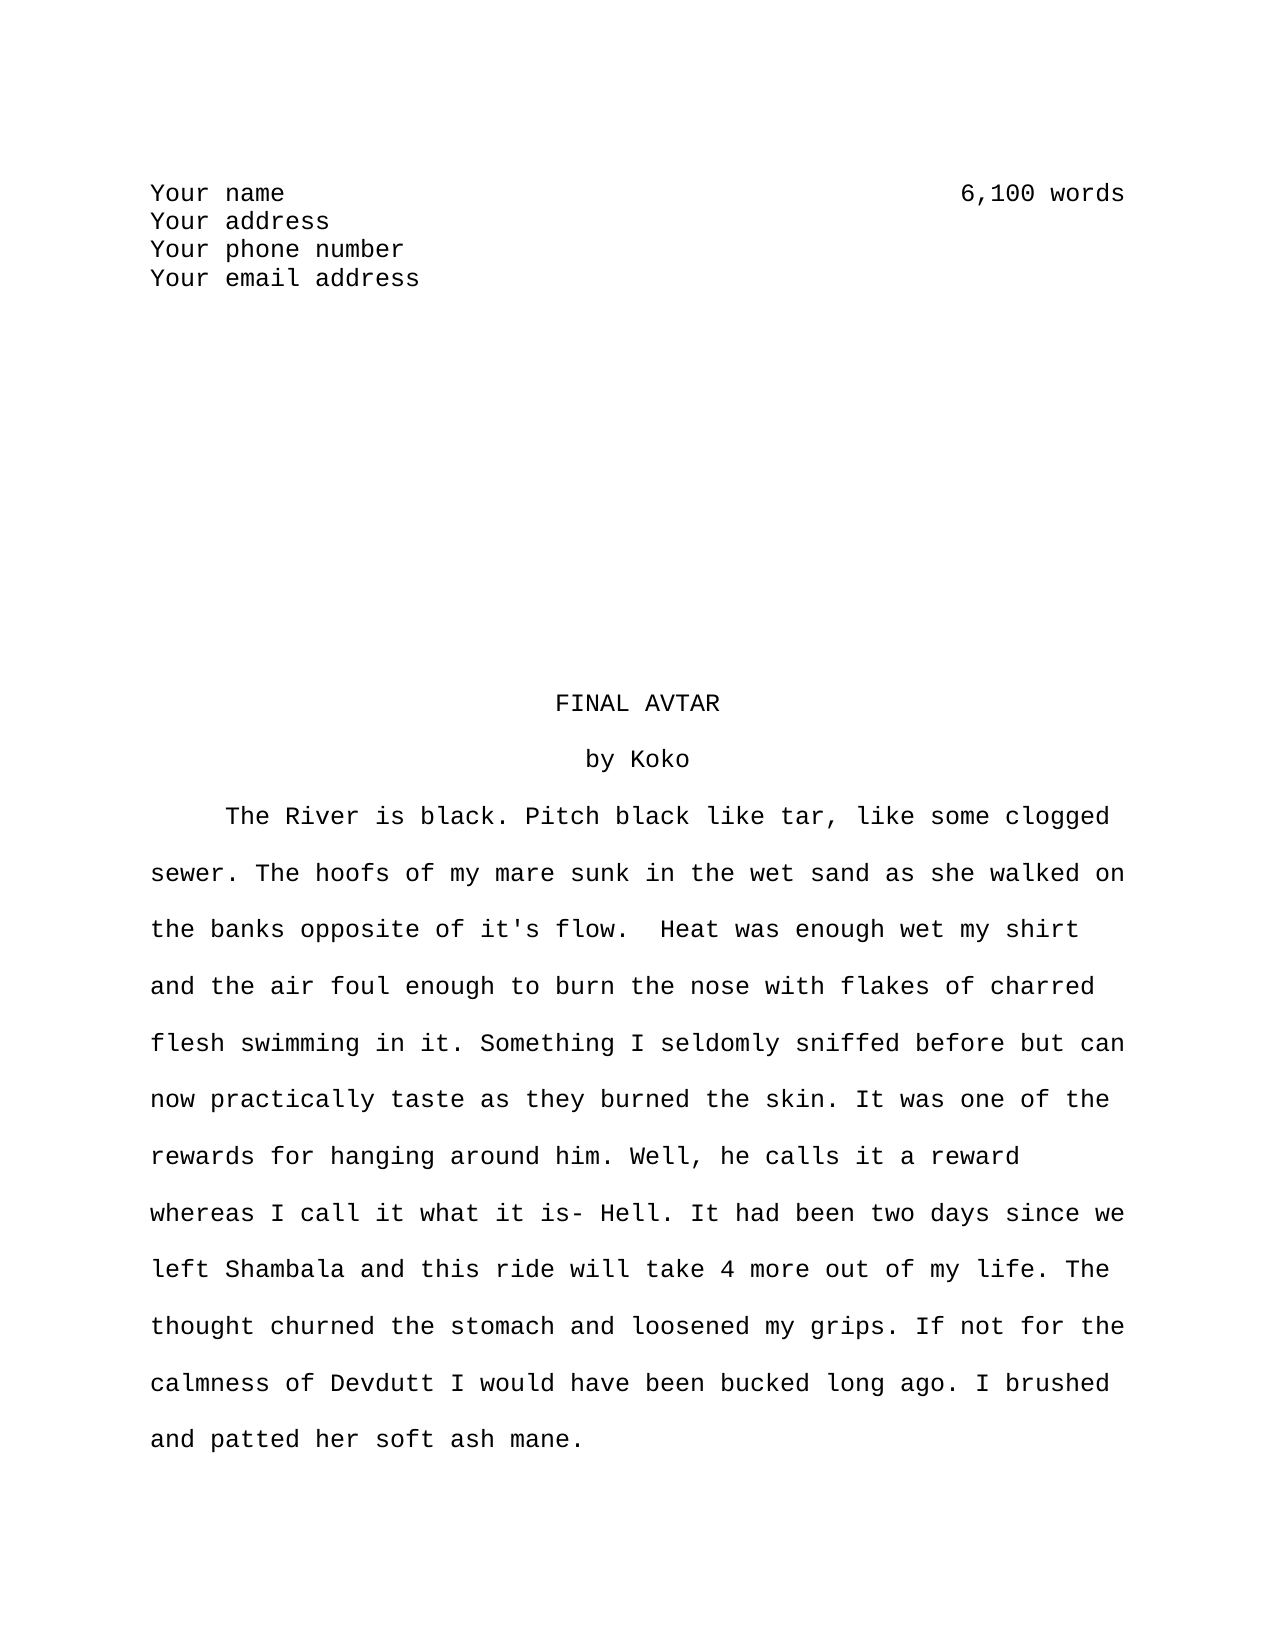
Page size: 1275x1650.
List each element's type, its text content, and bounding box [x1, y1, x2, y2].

text The River is black. Pitch black like tar, like some clogged sewer. The hoofs of my mare sunk in the wet sand as she walked on the banks opposite of it's flow. Heat was enough wet my shirt and the air foul enough to burn the nose with flakes of charred flesh swimming in it. Something I seldomly sniffed before but can now practically taste as they burned the skin. It was one of the rewards for hanging around him. Well, he calls it a reward whereas I call it what it is- Hell. It had been two days since we left Shambala and this ride will take 4 more out of my life. The thought churned the stomach and loosened my grips. If not for the calmness of Devdutt I would have been bucked long ago. I brushed and patted her soft ash mane. [150, 803, 1125, 1455]
table_header 6,100 words [638, 180, 1125, 378]
text by Koko [150, 747, 1125, 775]
text FINAL AVTAR [150, 690, 1125, 718]
table_header Your name Your address Your phone number Your email address [150, 180, 637, 378]
